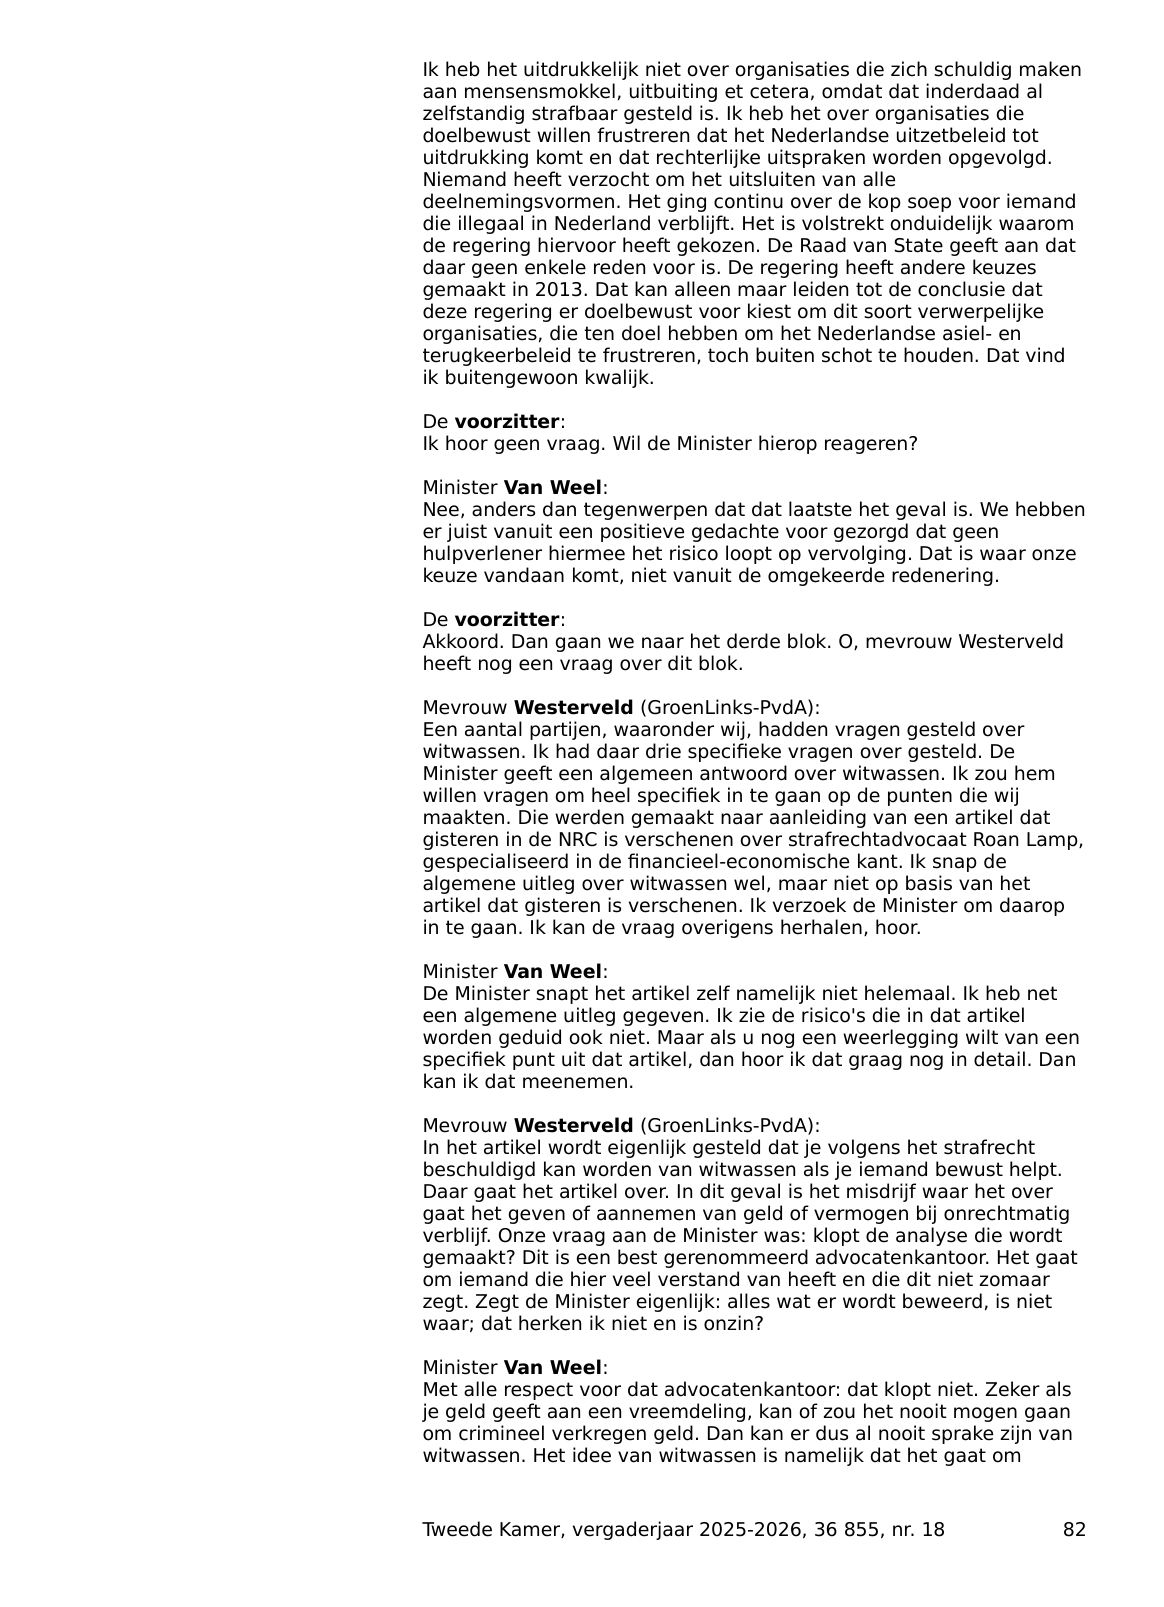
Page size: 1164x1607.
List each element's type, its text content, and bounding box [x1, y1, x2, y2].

text De Minister snapt het artikel zelf namelijk niet helemaal. Ik heb net een algemene uitleg gegeven. Ik zie de risico's die in dat artikel worden geduid ook niet. Maar als u nog een weerlegging wilt van een specifiek punt uit dat artikel, dan hoor ik dat graag nog in detail. Dan kan ik dat meenemen. [422, 983, 1087, 1093]
text Nee, anders dan tegenwerpen dat dat laatste het geval is. We hebben er juist vanuit een positieve gedachte voor gezorgd dat geen hulpverlener hiermee het risico loopt op vervolging. Dat is waar onze keuze vandaan komt, niet vanuit de omgekeerde redenering. [422, 499, 1087, 587]
text Ik heb het uitdrukkelijk niet over organisaties die zich schuldig maken aan mensensmokkel, uitbuiting et cetera, omdat dat inderdaad al zelfstandig strafbaar gesteld is. Ik heb het over organisaties die doelbewust willen frustreren dat het Nederlandse uitzetbeleid tot uitdrukking komt en dat rechterlijke uitspraken worden opgevolgd. Niemand heeft verzocht om het uitsluiten van alle deelnemingsvormen. Het ging continu over de kop soep voor iemand die illegaal in Nederland verblijft. Het is volstrekt onduidelijk waarom de regering hiervoor heeft gekozen. De Raad van State geeft aan dat daar geen enkele reden voor is. De regering heeft andere keuzes gemaakt in 2013. Dat kan alleen maar leiden tot de conclusie dat deze regering er doelbewust voor kiest om dit soort verwerpelijke organisaties, die ten doel hebben om het Nederlandse asiel- en terugkeerbeleid te frustreren, toch buiten schot te houden. Dat vind ik buitengewoon kwalijk. [422, 59, 1087, 389]
text Met alle respect voor dat advocatenkantoor: dat klopt niet. Zeker als je geld geeft aan een vreemdeling, kan of zou het nooit mogen gaan om crimineel verkregen geld. Dan kan er dus al nooit sprake zijn van witwassen. Het idee van witwassen is namelijk dat het gaat om [422, 1379, 1087, 1467]
text Een aantal partijen, waaronder wij, hadden vragen gesteld over witwassen. Ik had daar drie specifieke vragen over gesteld. De Minister geeft een algemeen antwoord over witwassen. Ik zou hem willen vragen om heel specifiek in te gaan op de punten die wij maakten. Die werden gemaakt naar aanleiding van een artikel dat gisteren in de NRC is verschenen over strafrechtadvocaat Roan Lamp, gespecialiseerd in de financieel-economische kant. Ik snap de algemene uitleg over witwassen wel, maar niet op basis van het artikel dat gisteren is verschenen. Ik verzoek de Minister om daarop in te gaan. Ik kan de vraag overigens herhalen, hoor. [422, 719, 1087, 939]
text Mevrouw Westerveld (GroenLinks-PvdA): [422, 1115, 1087, 1137]
text Minister Van Weel: [422, 477, 1087, 499]
text De voorzitter: [422, 411, 1087, 433]
text Akkoord. Dan gaan we naar het derde blok. O, mevrouw Westerveld heeft nog een vraag over dit blok. [422, 631, 1087, 675]
text Ik hoor geen vraag. Wil de Minister hierop reageren? [422, 433, 1087, 455]
text Minister Van Weel: [422, 961, 1087, 983]
text Minister Van Weel: [422, 1357, 1087, 1379]
text In het artikel wordt eigenlijk gesteld dat je volgens het strafrecht beschuldigd kan worden van witwassen als je iemand bewust helpt. Daar gaat het artikel over. In dit geval is het misdrijf waar het over gaat het geven of aannemen van geld of vermogen bij onrechtmatig verblijf. Onze vraag aan de Minister was: klopt de analyse die wordt gemaakt? Dit is een best gerenommeerd advocatenkantoor. Het gaat om iemand die hier veel verstand van heeft en die dit niet zomaar zegt. Zegt de Minister eigenlijk: alles wat er wordt beweerd, is niet waar; dat herken ik niet en is onzin? [422, 1137, 1087, 1335]
text De voorzitter: [422, 609, 1087, 631]
text Mevrouw Westerveld (GroenLinks-PvdA): [422, 697, 1087, 719]
